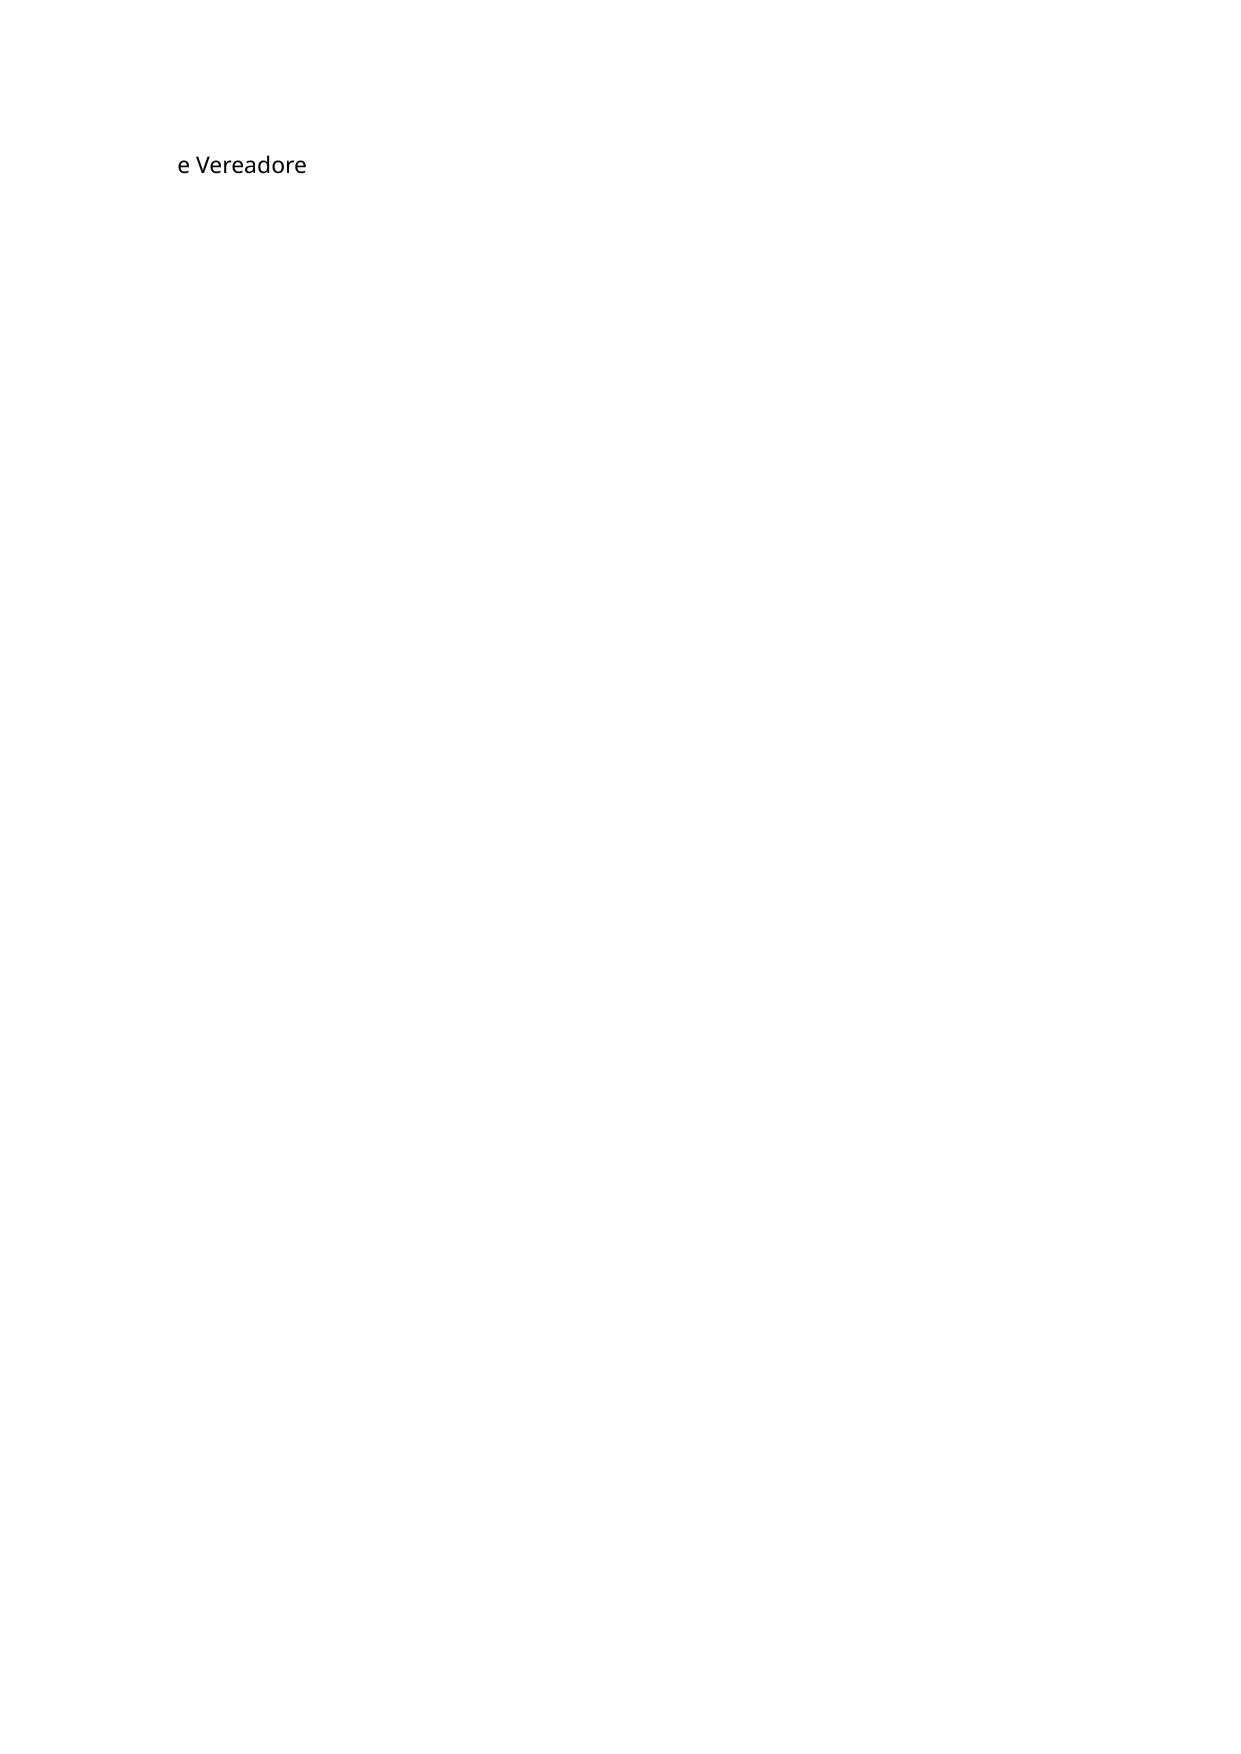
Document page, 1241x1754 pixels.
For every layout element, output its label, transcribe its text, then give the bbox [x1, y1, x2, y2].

text e Vereadore [177, 149, 1063, 181]
